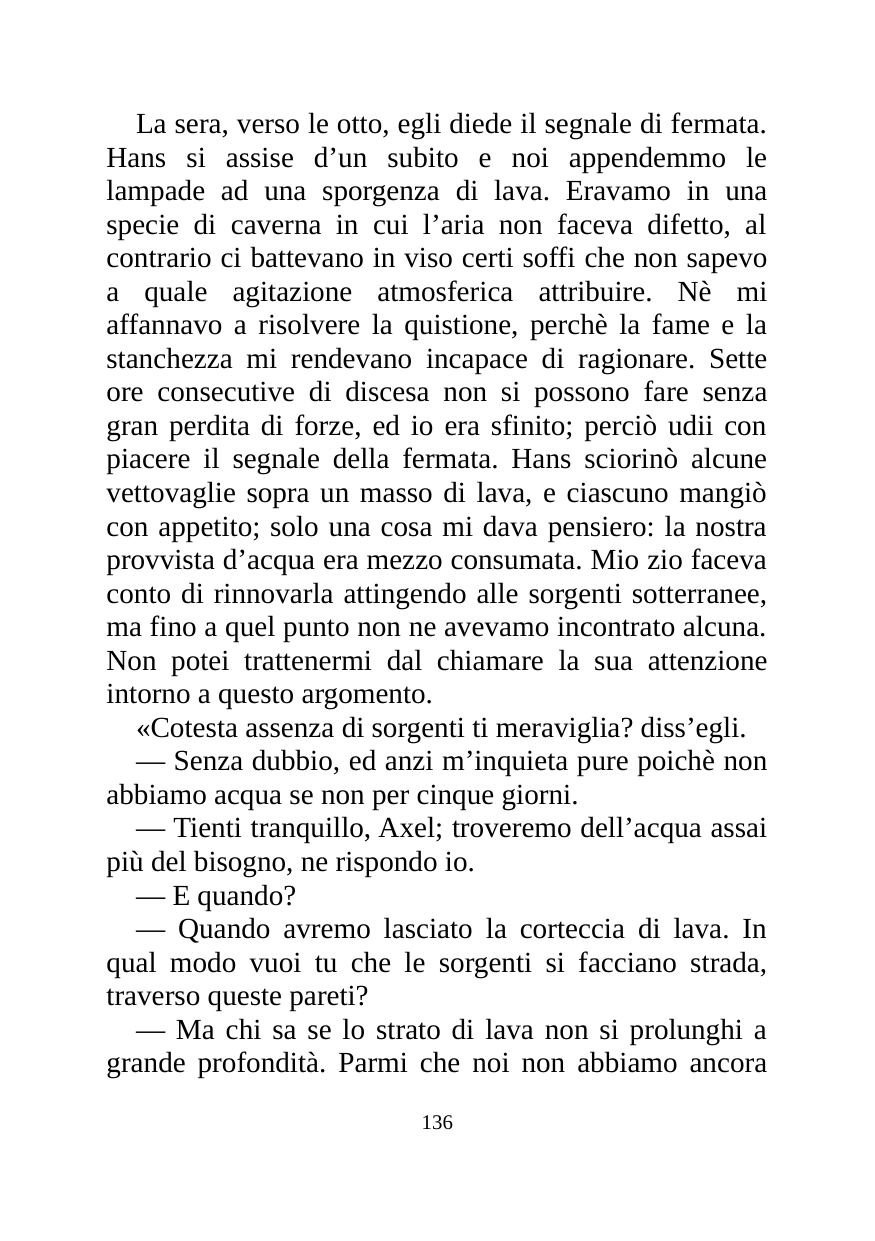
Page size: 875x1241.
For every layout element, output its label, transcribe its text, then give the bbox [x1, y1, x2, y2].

text — Ma chi sa se lo strato di lava non si prolunghi a grande profondità. Parmi che noi non abbiamo ancora [106, 1012, 768, 1079]
text — Senza dubbio, ed anzi m’inquieta pure poichè non abbiamo acqua se non per cinque giorni. [106, 743, 768, 811]
text — Quando avremo lasciato la corteccia di lava. In qual modo vuoi tu che le sorgenti si facciano strada, traverso queste pareti? [106, 911, 768, 1012]
text La sera, verso le otto, egli diede il segnale di fermata. Hans si assise d’un subito e noi appendemmo le lampade ad una sporgenza di lava. Eravamo in una specie di caverna in cui l’aria non faceva difetto, al contrario ci battevano in viso certi soffi che non sapevo a quale agitazione atmosferica attribuire. Nè mi affannavo a risolvere la quistione, perchè la fame e la stanchezza mi rendevano incapace di ragionare. Sette ore consecutive di discesa non si possono fare senza gran perdita di forze, ed io era sfinito; perciò udii con piacere il segnale della fermata. Hans sciorinò alcune vettovaglie sopra un masso di lava, e ciascuno mangiò con appetito; solo una cosa mi dava pensiero: la nostra provvista d’acqua era mezzo consumata. Mio zio faceva conto di rinnovarla attingendo alle sorgenti sotterranee, ma fino a quel punto non ne avevamo incontrato alcuna. Non potei trattenermi dal chiamare la sua attenzione intorno a questo argomento. [106, 106, 768, 710]
text — E quando? [106, 878, 768, 911]
text — Tienti tranquillo, Axel; troveremo dell’acqua assai più del bisogno, ne rispondo io. [106, 811, 768, 878]
text «Cotesta assenza di sorgenti ti meraviglia? diss’egli. [106, 710, 768, 743]
